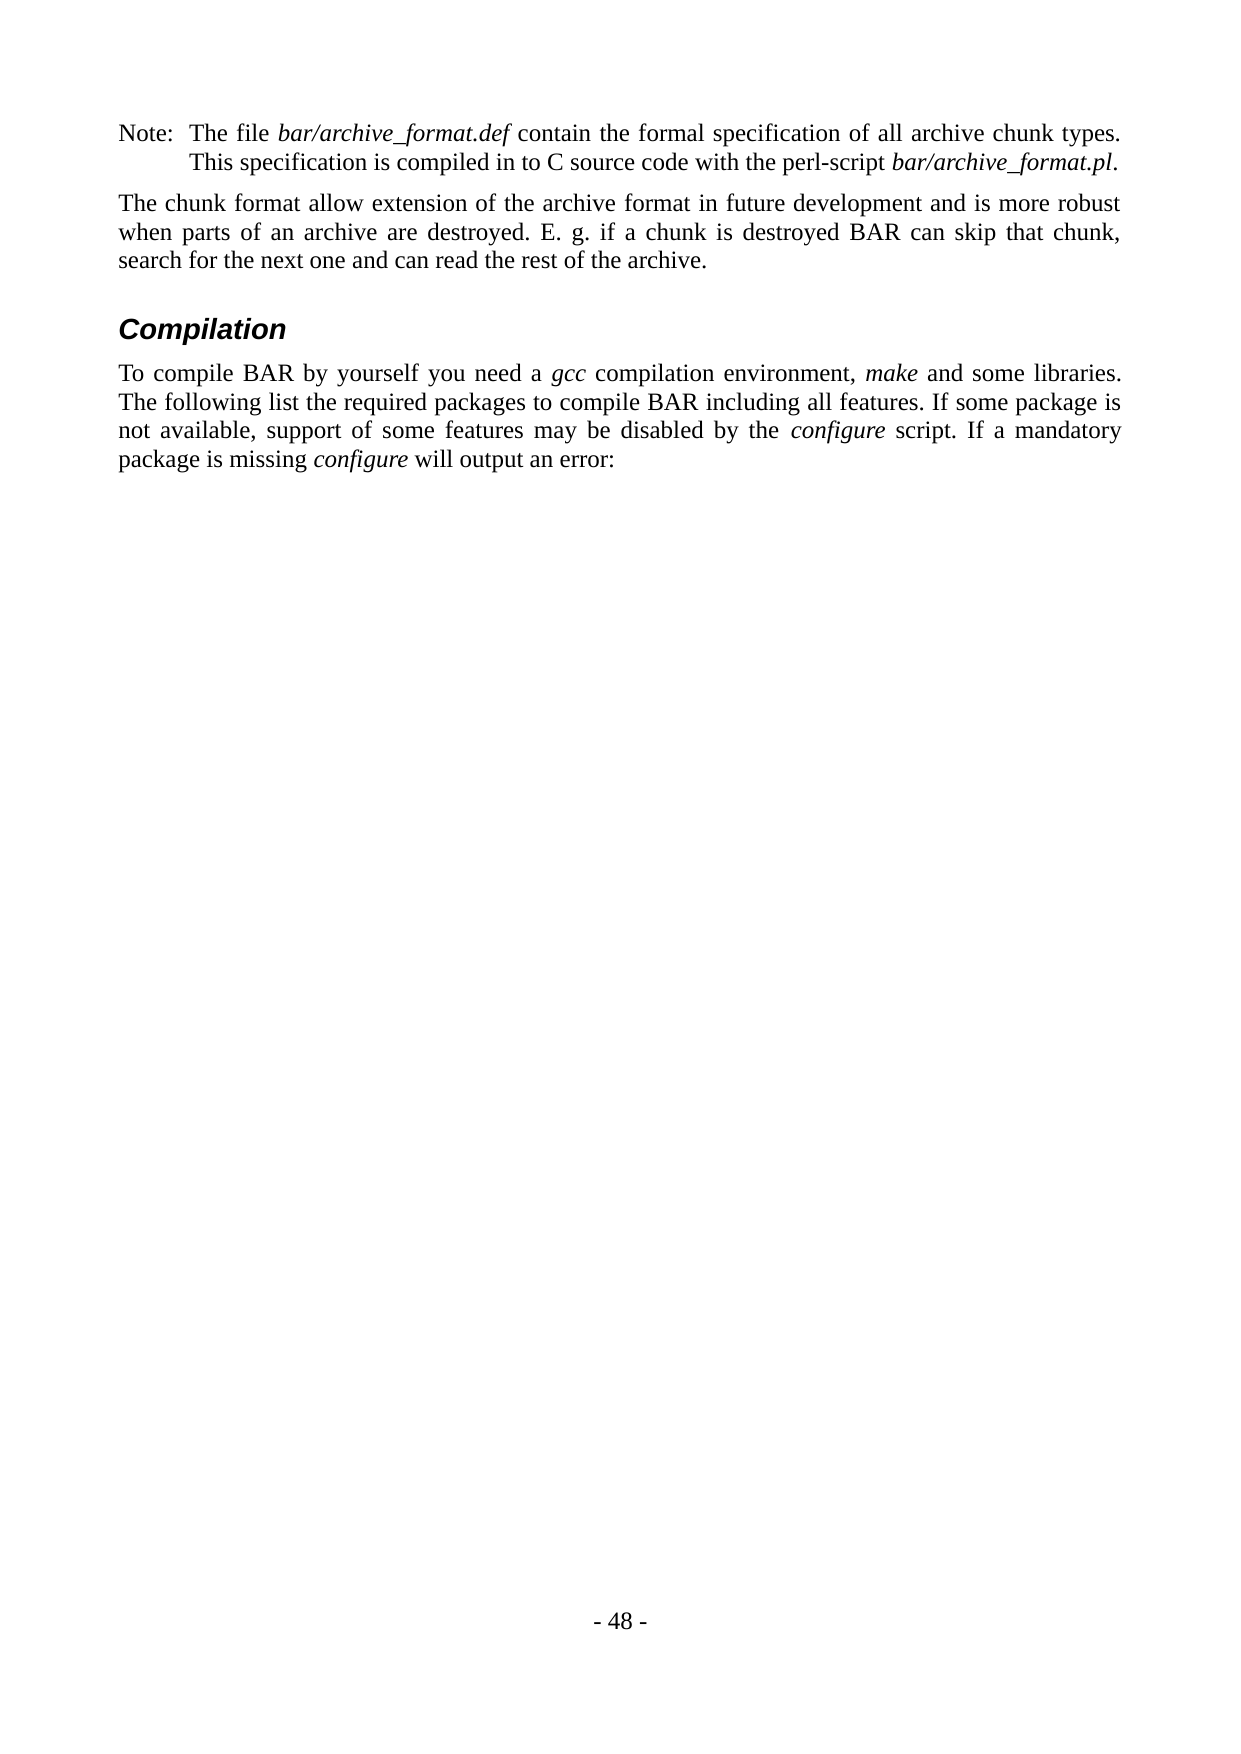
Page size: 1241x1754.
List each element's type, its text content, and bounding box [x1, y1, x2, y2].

text To compile BAR by yourself you need a gcc compilation environment, make and some libraries. The following list the required packages to compile BAR including all features. If some package is not available, support of some features may be disabled by the configure script. If a mandatory package is missing configure will output an error: [118, 358, 1122, 473]
text Note: The file bar/archive_format.def contain the formal specification of all archive chunk types. This specification is compiled in to C source code with the perl-script bar/archive_format.pl. [118, 118, 1122, 176]
text The chunk format allow extension of the archive format in future development and is more robust when parts of an archive are destroyed. E. g. if a chunk is destroyed BAR can skip that chunk, search for the next one and can read the rest of the archive. [118, 188, 1122, 274]
subtitle Compilation [118, 312, 1122, 345]
